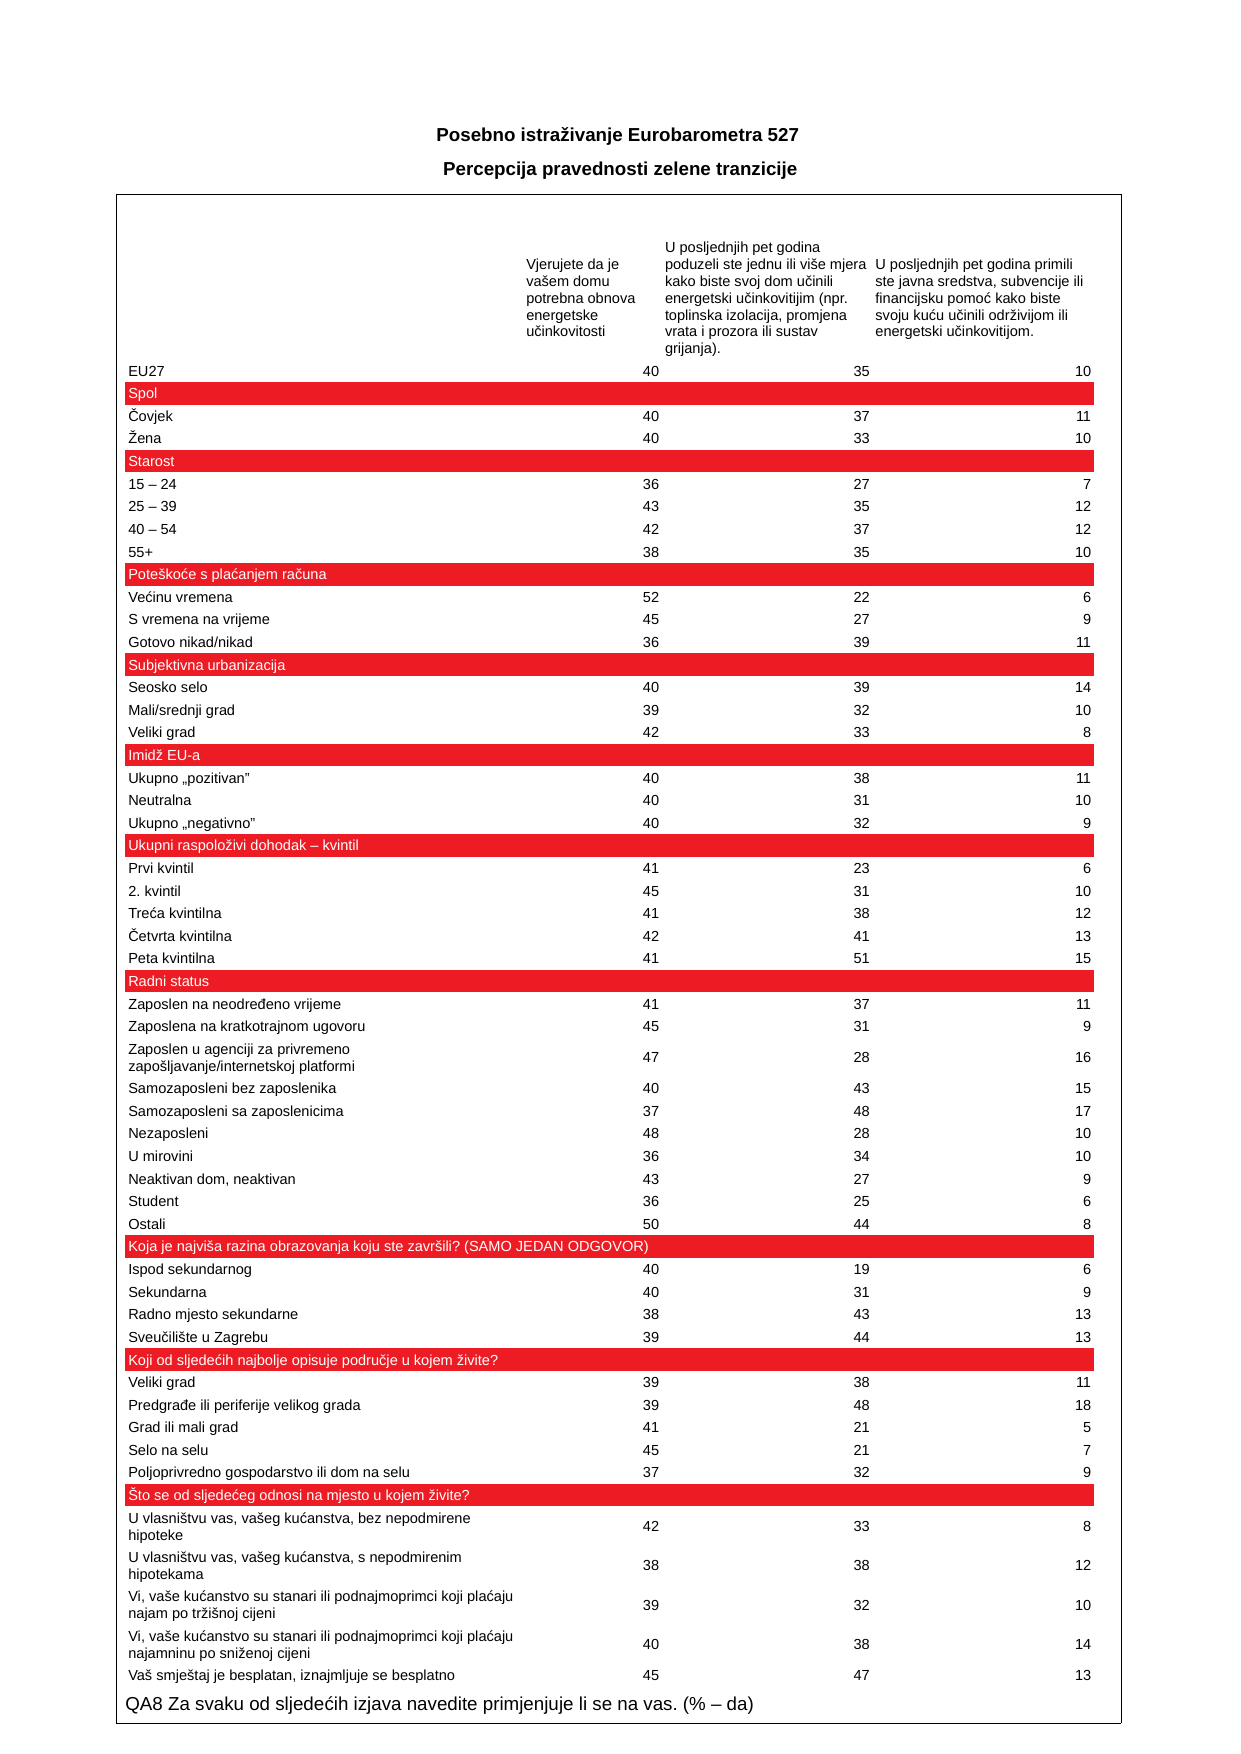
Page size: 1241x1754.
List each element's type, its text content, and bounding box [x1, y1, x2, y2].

table_cell 22 [662, 586, 872, 608]
table_cell [872, 450, 1094, 472]
table_cell 48 [662, 1394, 872, 1416]
table_cell [662, 1484, 872, 1506]
table_cell Žena [125, 427, 523, 450]
table_cell 31 [662, 1015, 872, 1038]
table_cell 41 [523, 902, 662, 924]
table_cell 39 [523, 1371, 662, 1393]
table_cell 15 [872, 947, 1094, 970]
table_cell 8 [872, 721, 1094, 744]
table_cell 12 [872, 495, 1094, 518]
table_cell Imidž EU-a [125, 744, 523, 766]
table_header Vjerujete da je vašem domu potrebna obnova energetske učinkovitosti [523, 236, 662, 359]
table_cell 44 [662, 1326, 872, 1348]
table_cell 11 [872, 766, 1094, 789]
table_cell 39 [523, 1585, 662, 1624]
table_cell Spol [125, 382, 523, 405]
table_cell 25 [662, 1190, 872, 1213]
table_cell U vlasništvu vas, vašeg kućanstva, bez nepodmirene hipoteke [125, 1506, 523, 1546]
table_cell 7 [872, 473, 1094, 495]
table_cell Predgrađe ili periferije velikog grada [125, 1394, 523, 1416]
table_cell 19 [662, 1258, 872, 1280]
table_cell 10 [872, 360, 1094, 382]
table_cell [872, 1235, 1094, 1258]
table_cell EU27 [125, 360, 523, 382]
table_cell Neaktivan dom, neaktivan [125, 1168, 523, 1190]
table_cell [662, 834, 872, 857]
table_cell 10 [872, 1122, 1094, 1145]
table_cell Gotovo nikad/nikad [125, 631, 523, 653]
table_cell 48 [523, 1122, 662, 1145]
table_cell 39 [523, 699, 662, 721]
table_cell 52 [523, 586, 662, 608]
table_cell 38 [523, 540, 662, 563]
table_cell [662, 970, 872, 992]
table_cell [872, 744, 1094, 766]
table_cell 6 [872, 586, 1094, 608]
table_cell 36 [523, 1190, 662, 1213]
table_cell [523, 1484, 662, 1506]
table_cell 36 [523, 1145, 662, 1167]
table_cell 42 [523, 518, 662, 540]
table_cell 10 [872, 1145, 1094, 1167]
table_cell 7 [872, 1439, 1094, 1461]
table_cell 40 [523, 766, 662, 789]
table_cell 34 [662, 1145, 872, 1167]
table_cell 45 [523, 1439, 662, 1461]
table_cell 9 [872, 1168, 1094, 1190]
table_cell 40 [523, 1280, 662, 1303]
table_cell 8 [872, 1506, 1094, 1546]
table_cell Peta kvintilna [125, 947, 523, 970]
table_cell Zaposlen na neodređeno vrijeme [125, 993, 523, 1015]
table_cell 6 [872, 1258, 1094, 1280]
table_cell 38 [523, 1303, 662, 1326]
table_cell [523, 744, 662, 766]
table_cell 42 [523, 925, 662, 947]
table_cell 43 [662, 1303, 872, 1326]
table_cell [872, 653, 1094, 676]
table_cell 28 [662, 1122, 872, 1145]
table_cell Sveučilište u Zagrebu [125, 1326, 523, 1348]
table_cell Vi, vaše kućanstvo su stanari ili podnajmoprimci koji plaćaju najam po tržišnoj cijeni [125, 1585, 523, 1624]
table_cell 11 [872, 1371, 1094, 1393]
table_cell Nezaposleni [125, 1122, 523, 1145]
table_cell 47 [523, 1038, 662, 1077]
table_cell 28 [662, 1038, 872, 1077]
table_cell [662, 382, 872, 405]
table_cell 39 [662, 631, 872, 653]
table_cell Vaš smještaj je besplatan, iznajmljuje se besplatno [125, 1664, 523, 1687]
table_cell S vremena na vrijeme [125, 608, 523, 631]
table_cell 11 [872, 993, 1094, 1015]
table_cell 37 [662, 518, 872, 540]
table_header U posljednjih pet godina poduzeli ste jednu ili više mjera kako biste svoj dom učinili energetski učinkovitijim (npr. toplinska izolacija, promjena vrata i prozora ili sustav grijanja). [662, 236, 872, 359]
table_cell 50 [523, 1213, 662, 1235]
table_cell 32 [662, 1461, 872, 1484]
table_cell 40 – 54 [125, 518, 523, 540]
table_cell 9 [872, 812, 1094, 834]
table_cell 36 [523, 631, 662, 653]
table_cell 42 [523, 1506, 662, 1546]
table_cell 31 [662, 879, 872, 902]
table_cell Ostali [125, 1213, 523, 1235]
table_cell 12 [872, 518, 1094, 540]
table_cell 43 [662, 1077, 872, 1099]
table_cell 32 [662, 699, 872, 721]
table_cell 10 [872, 699, 1094, 721]
table_cell [872, 1348, 1094, 1371]
table_cell 14 [872, 676, 1094, 698]
table_cell 10 [872, 789, 1094, 812]
table_cell 37 [523, 1461, 662, 1484]
table_cell 39 [523, 1394, 662, 1416]
table_cell 31 [662, 789, 872, 812]
table_cell Što se od sljedećeg odnosi na mjesto u kojem živite? [125, 1484, 523, 1506]
table_cell Vi, vaše kućanstvo su stanari ili podnajmoprimci koji plaćaju najamninu po sniženoj cijeni [125, 1625, 523, 1664]
table_cell 40 [523, 1625, 662, 1664]
table_cell Ispod sekundarnog [125, 1258, 523, 1280]
table_cell U mirovini [125, 1145, 523, 1167]
table_cell 33 [662, 1506, 872, 1546]
table_cell [523, 834, 662, 857]
table_header U posljednjih pet godina primili ste javna sredstva, subvencije ili financijsku pomoć kako biste svoju kuću učinili održivijom ili energetski učinkovitijom. [872, 236, 1094, 359]
table_cell 32 [662, 812, 872, 834]
table_cell 45 [523, 1015, 662, 1038]
table_cell 39 [523, 1326, 662, 1348]
table_cell 17 [872, 1100, 1094, 1122]
table_cell 10 [872, 427, 1094, 450]
table_cell 18 [872, 1394, 1094, 1416]
table_cell 38 [523, 1546, 662, 1585]
table_cell 9 [872, 1461, 1094, 1484]
table_cell 48 [662, 1100, 872, 1122]
table_cell Mali/srednji grad [125, 699, 523, 721]
table_cell 37 [662, 405, 872, 427]
table_cell [523, 970, 662, 992]
table_cell Koja je najviša razina obrazovanja koju ste završili? (SAMO JEDAN ODGOVOR) [125, 1235, 872, 1258]
table_cell [662, 563, 872, 586]
table_cell 40 [523, 427, 662, 450]
table_cell 38 [662, 766, 872, 789]
table_cell 51 [662, 947, 872, 970]
table_cell 38 [662, 1546, 872, 1585]
table_header [125, 236, 523, 359]
table_cell 32 [662, 1585, 872, 1624]
table_cell Subjektivna urbanizacija [125, 653, 523, 676]
table_cell 6 [872, 857, 1094, 879]
table_cell 40 [523, 405, 662, 427]
table_cell 38 [662, 902, 872, 924]
table_cell 27 [662, 473, 872, 495]
table_cell Neutralna [125, 789, 523, 812]
table_cell Radni status [125, 970, 523, 992]
table_cell 2. kvintil [125, 879, 523, 902]
table_cell 13 [872, 1303, 1094, 1326]
table_cell 21 [662, 1439, 872, 1461]
table_cell Četvrta kvintilna [125, 925, 523, 947]
table_cell [872, 970, 1094, 992]
table_cell [872, 834, 1094, 857]
table_cell 33 [662, 427, 872, 450]
table_cell 36 [523, 473, 662, 495]
table_cell 9 [872, 608, 1094, 631]
table_cell 41 [523, 993, 662, 1015]
table_cell 35 [662, 540, 872, 563]
table_cell U vlasništvu vas, vašeg kućanstva, s nepodmirenim hipotekama [125, 1546, 523, 1585]
table_cell 40 [523, 360, 662, 382]
table_cell 10 [872, 540, 1094, 563]
table_cell [523, 563, 662, 586]
table_cell 44 [662, 1213, 872, 1235]
table_cell Seosko selo [125, 676, 523, 698]
table_cell 33 [662, 721, 872, 744]
table_cell Veliki grad [125, 721, 523, 744]
table_cell 10 [872, 1585, 1094, 1624]
table_cell Koji od sljedećih najbolje opisuje područje u kojem živite? [125, 1348, 872, 1371]
table_cell 9 [872, 1280, 1094, 1303]
table_cell [662, 450, 872, 472]
table_cell Student [125, 1190, 523, 1213]
table_cell 41 [523, 1416, 662, 1439]
table_cell 13 [872, 1664, 1094, 1687]
table_cell 43 [523, 1168, 662, 1190]
table_cell 39 [662, 676, 872, 698]
table_cell Starost [125, 450, 523, 472]
table_cell 11 [872, 631, 1094, 653]
table_cell 23 [662, 857, 872, 879]
table_cell [523, 450, 662, 472]
table_cell 47 [662, 1664, 872, 1687]
table_cell Čovjek [125, 405, 523, 427]
table_cell 40 [523, 789, 662, 812]
table_cell 37 [662, 993, 872, 1015]
table_cell 21 [662, 1416, 872, 1439]
table_cell 12 [872, 902, 1094, 924]
table_cell 14 [872, 1625, 1094, 1664]
table_cell 45 [523, 879, 662, 902]
table_cell 11 [872, 405, 1094, 427]
table_cell 12 [872, 1546, 1094, 1585]
table_cell 45 [523, 1664, 662, 1687]
table_cell [662, 744, 872, 766]
table_cell [872, 382, 1094, 405]
table_cell 16 [872, 1038, 1094, 1077]
table_cell Samozaposleni bez zaposlenika [125, 1077, 523, 1099]
table_cell 40 [523, 1258, 662, 1280]
table_cell [523, 382, 662, 405]
table_cell 38 [662, 1371, 872, 1393]
table_cell 41 [523, 857, 662, 879]
table_cell Sekundarna [125, 1280, 523, 1303]
table_cell 40 [523, 676, 662, 698]
table_cell Većinu vremena [125, 586, 523, 608]
table_cell Samozaposleni sa zaposlenicima [125, 1100, 523, 1122]
table_cell [872, 563, 1094, 586]
table_cell Ukupno „negativno” [125, 812, 523, 834]
table_cell Ukupni raspoloživi dohodak – kvintil [125, 834, 523, 857]
table_cell Ukupno „pozitivan” [125, 766, 523, 789]
table_cell 43 [523, 495, 662, 518]
table_cell 37 [523, 1100, 662, 1122]
table_cell 13 [872, 1326, 1094, 1348]
table_cell Poteškoće s plaćanjem računa [125, 563, 523, 586]
table_cell 42 [523, 721, 662, 744]
table_cell 25 – 39 [125, 495, 523, 518]
table_cell [662, 653, 872, 676]
table_cell Radno mjesto sekundarne [125, 1303, 523, 1326]
table_cell 40 [523, 812, 662, 834]
table_cell [523, 653, 662, 676]
table_cell 13 [872, 925, 1094, 947]
table_cell Selo na selu [125, 1439, 523, 1461]
table_cell 41 [662, 925, 872, 947]
table_cell Grad ili mali grad [125, 1416, 523, 1439]
table_cell 27 [662, 1168, 872, 1190]
table_cell 55+ [125, 540, 523, 563]
table_cell 8 [872, 1213, 1094, 1235]
table_cell 5 [872, 1416, 1094, 1439]
table_cell 6 [872, 1190, 1094, 1213]
table_cell 41 [523, 947, 662, 970]
table_cell [872, 1484, 1094, 1506]
table_cell 10 [872, 879, 1094, 902]
table_cell Treća kvintilna [125, 902, 523, 924]
table_cell 45 [523, 608, 662, 631]
table_cell 35 [662, 360, 872, 382]
table_cell 15 [872, 1077, 1094, 1099]
table_cell 31 [662, 1280, 872, 1303]
table_cell Prvi kvintil [125, 857, 523, 879]
table_cell 27 [662, 608, 872, 631]
table_cell Veliki grad [125, 1371, 523, 1393]
table_cell Zaposlen u agenciji za privremeno zapošljavanje/internetskoj platformi [125, 1038, 523, 1077]
table_cell Zaposlena na kratkotrajnom ugovoru [125, 1015, 523, 1038]
text QA8 Za svaku od sljedećih izjava navedite primjenjuje li se na vas. (% – da) [125, 1692, 1112, 1714]
table_cell Poljoprivredno gospodarstvo ili dom na selu [125, 1461, 523, 1484]
table_cell 9 [872, 1015, 1094, 1038]
table_cell 15 – 24 [125, 473, 523, 495]
table_cell 38 [662, 1625, 872, 1664]
table_cell 40 [523, 1077, 662, 1099]
table_cell 35 [662, 495, 872, 518]
